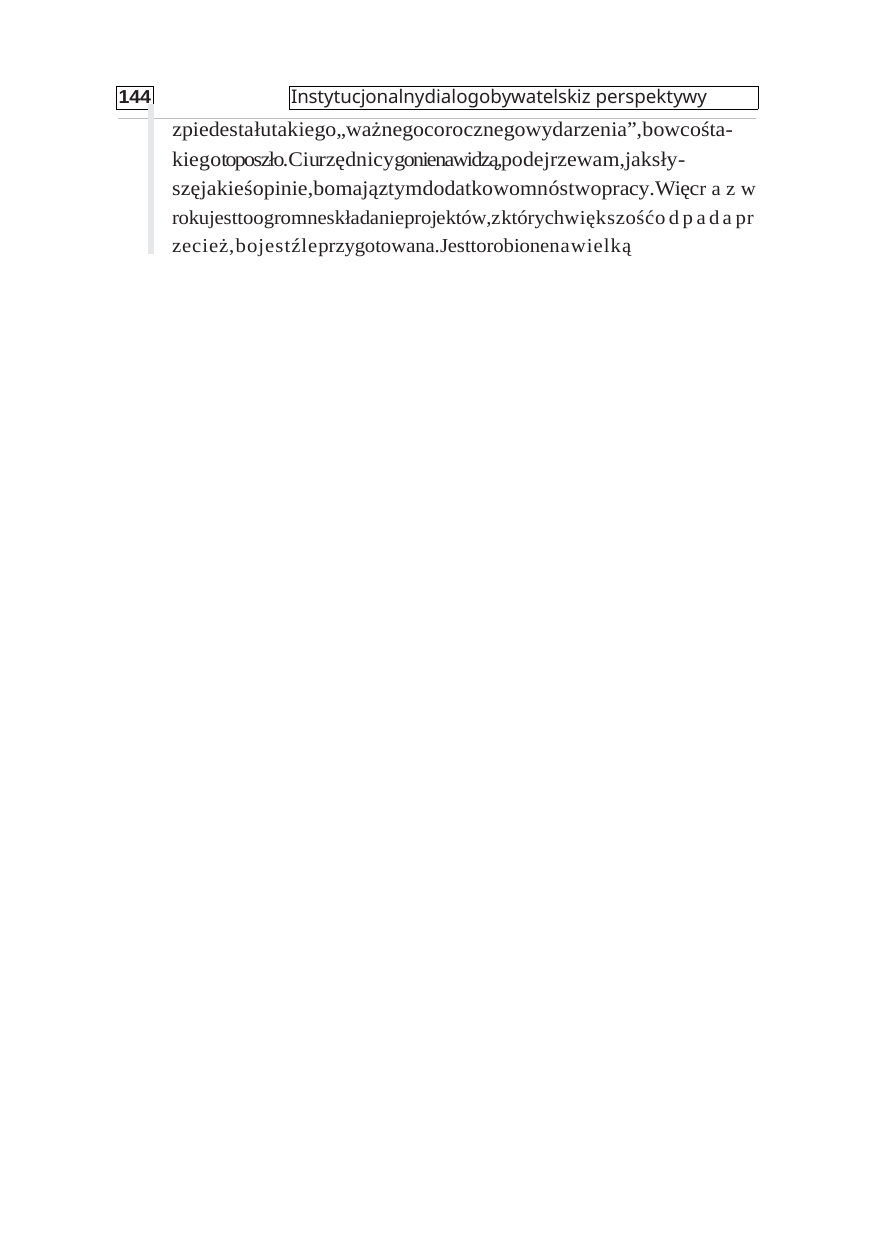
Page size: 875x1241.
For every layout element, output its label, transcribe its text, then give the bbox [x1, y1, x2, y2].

text zpiedestałutakiego„ważnegocorocznegowydarzenia”,bowcośta-kiegotoposzło.Ciurzędnicygonienawidzą,podejrzewam,jaksły-szęjakieśopinie,bomająztymdodatkowomnóstwopracy.Więcrazwrokujesttoogromneskładanieprojektów,zktórychwiększośćodpadaprzecież,bojestźleprzygotowana.Jesttorobionenawielką [172, 117, 761, 257]
